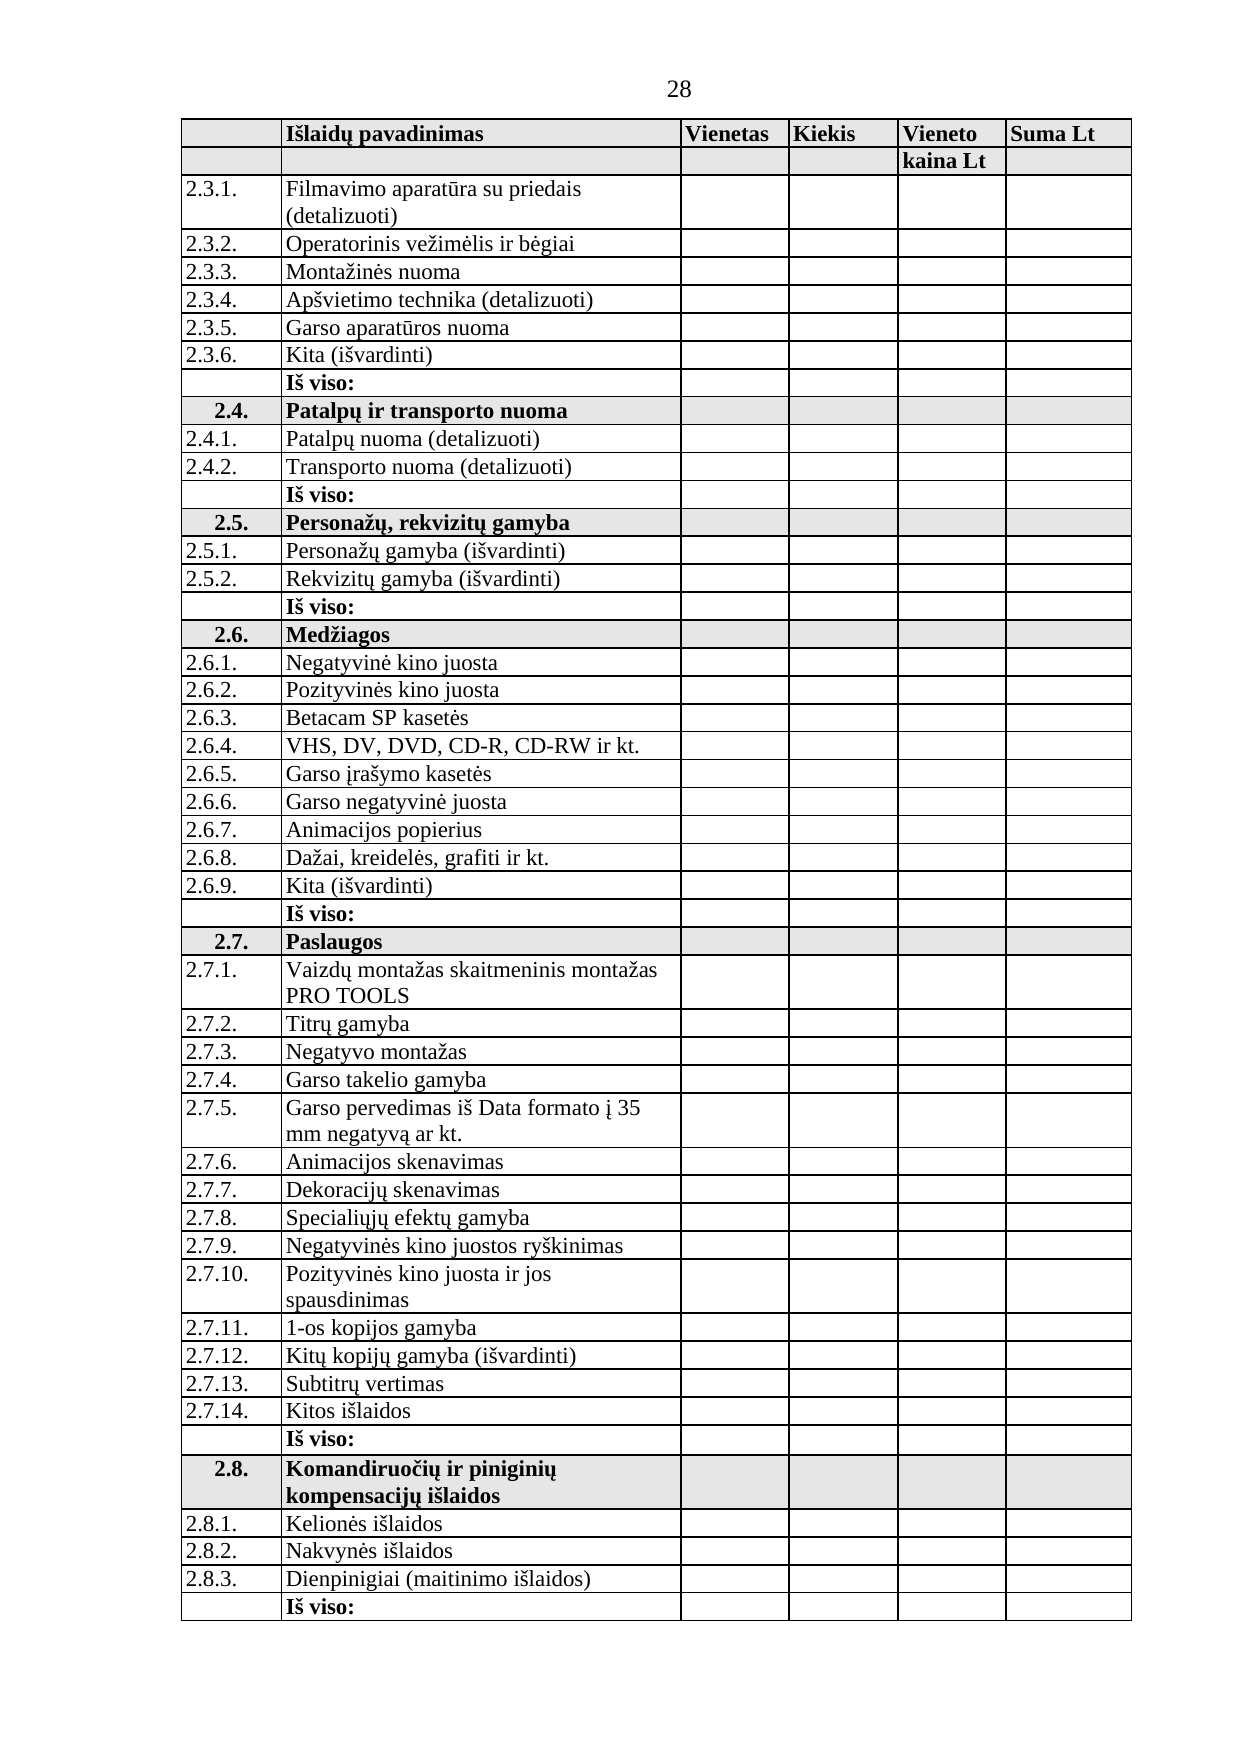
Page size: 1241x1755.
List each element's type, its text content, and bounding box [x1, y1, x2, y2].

table_cell [182, 481, 281, 507]
table_cell Iš viso: [282, 593, 680, 619]
table_cell Negatyvo montažas [282, 1038, 680, 1064]
table_cell [899, 956, 1005, 1008]
table_cell [790, 621, 897, 647]
table_cell [182, 900, 281, 926]
table_cell [682, 1038, 788, 1064]
table_cell Pozityvinės kino juosta [282, 677, 680, 703]
table_cell 2.7. [182, 928, 281, 954]
table_cell [1007, 1260, 1131, 1312]
table_cell 2.6.7. [182, 816, 281, 842]
table_cell [899, 286, 1005, 312]
table_cell 2.6.5. [182, 760, 281, 787]
table_cell [1007, 928, 1131, 954]
table_cell 2.8.1. [182, 1510, 281, 1536]
table_cell [1007, 1566, 1131, 1592]
table_cell [682, 621, 788, 647]
table_cell [682, 1398, 788, 1424]
table_cell [790, 148, 897, 174]
table_cell 2.3.1. [182, 176, 281, 228]
table_cell [790, 314, 897, 340]
table_cell 2.7.14. [182, 1398, 281, 1424]
table_cell [1007, 900, 1131, 926]
table_cell [1007, 1148, 1131, 1174]
table_cell 2.3.3. [182, 258, 281, 284]
table_cell [790, 1204, 897, 1230]
table_cell [899, 1426, 1005, 1454]
table_cell [899, 1038, 1005, 1064]
table_cell [682, 593, 788, 619]
table_cell [1007, 1094, 1131, 1146]
table_cell [790, 760, 897, 787]
table_cell [682, 342, 788, 368]
table_cell [899, 176, 1005, 228]
table_cell 2.6.2. [182, 677, 281, 703]
table_cell [899, 1232, 1005, 1258]
table_cell [790, 1426, 897, 1454]
table_cell [899, 1148, 1005, 1174]
table_cell [899, 509, 1005, 535]
table_cell Medžiagos [282, 621, 680, 647]
table_cell [1007, 844, 1131, 870]
table_cell [682, 1426, 788, 1454]
table_cell 2.7.5. [182, 1094, 281, 1146]
table_cell [790, 397, 897, 424]
table_cell [682, 1510, 788, 1536]
table_cell [790, 1010, 897, 1036]
table_cell [790, 1232, 897, 1258]
table_cell [790, 370, 897, 396]
table_cell [682, 1260, 788, 1312]
table_cell [899, 928, 1005, 954]
table_cell 2.8.2. [182, 1538, 281, 1564]
table_cell 1-os kopijos gamyba [282, 1314, 680, 1340]
table_cell [1007, 314, 1131, 340]
table_cell 2.6.3. [182, 705, 281, 731]
table_cell [682, 176, 788, 228]
table_cell [790, 788, 897, 814]
table_cell [682, 1176, 788, 1202]
table_cell [899, 537, 1005, 563]
table_cell [899, 1260, 1005, 1312]
table_cell Dekoracijų skenavimas [282, 1176, 680, 1202]
table_cell 2.7.3. [182, 1038, 281, 1064]
table_cell [182, 148, 281, 174]
table_header Suma Lt [1007, 120, 1131, 146]
table_cell Garso pervedimas iš Data formato į 35 mm negatyvą ar kt. [282, 1094, 680, 1146]
table_cell [1007, 397, 1131, 424]
table_cell 2.5.1. [182, 537, 281, 563]
table_cell [899, 314, 1005, 340]
table_cell [682, 1593, 788, 1620]
table_cell [1007, 1456, 1131, 1508]
table_cell [790, 1456, 897, 1508]
table_cell [1007, 788, 1131, 814]
table_cell [682, 230, 788, 256]
table_cell [682, 1314, 788, 1340]
table_cell [790, 844, 897, 870]
table_cell [682, 286, 788, 312]
table_cell [790, 1066, 897, 1092]
table_header Vienetas [682, 120, 788, 146]
table_cell 2.7.8. [182, 1204, 281, 1230]
table_cell [899, 760, 1005, 787]
table_cell [790, 1566, 897, 1592]
table_cell Patalpų ir transporto nuoma [282, 397, 680, 424]
table_cell Kitos išlaidos [282, 1398, 680, 1424]
table_cell [1007, 816, 1131, 842]
table_cell [790, 1398, 897, 1424]
table_cell [899, 425, 1005, 452]
table_cell [282, 148, 680, 174]
table_cell Iš viso: [282, 1426, 680, 1454]
table_cell Iš viso: [282, 481, 680, 507]
table_cell [1007, 956, 1131, 1008]
table_cell 2.7.10. [182, 1260, 281, 1312]
table_cell [682, 844, 788, 870]
table_cell [899, 1010, 1005, 1036]
table_cell 2.7.7. [182, 1176, 281, 1202]
table_cell Kita (išvardinti) [282, 342, 680, 368]
table_cell [1007, 1342, 1131, 1368]
table_cell 2.6.4. [182, 732, 281, 759]
table_cell [899, 1204, 1005, 1230]
table_cell Filmavimo aparatūra su priedais (detalizuoti) [282, 176, 680, 228]
table_cell [790, 1094, 897, 1146]
table_cell [899, 1370, 1005, 1396]
table_cell [790, 1538, 897, 1564]
table_cell [899, 1593, 1005, 1620]
table_cell [682, 1538, 788, 1564]
table_cell [790, 816, 897, 842]
table_cell [682, 453, 788, 479]
table_cell [1007, 1066, 1131, 1092]
table_cell kaina Lt [899, 148, 1005, 174]
table_cell [790, 537, 897, 563]
table_cell [1007, 1426, 1131, 1454]
table_cell [682, 1148, 788, 1174]
table_cell [790, 1370, 897, 1396]
table_cell [790, 732, 897, 759]
table_cell 2.7.4. [182, 1066, 281, 1092]
table_cell Betacam SP kasetės [282, 705, 680, 731]
table_cell [790, 425, 897, 452]
table_cell Personažų gamyba (išvardinti) [282, 537, 680, 563]
table_cell [790, 872, 897, 898]
table_cell [899, 816, 1005, 842]
table_cell 2.5. [182, 509, 281, 535]
table_cell [682, 1232, 788, 1258]
table_cell Garso takelio gamyba [282, 1066, 680, 1092]
table_cell [899, 732, 1005, 759]
table_cell 2.3.2. [182, 230, 281, 256]
table_cell [790, 956, 897, 1008]
table_cell [1007, 537, 1131, 563]
table_cell Iš viso: [282, 900, 680, 926]
table_cell [899, 1066, 1005, 1092]
table_cell [899, 258, 1005, 284]
table_cell 2.4.1. [182, 425, 281, 452]
table_cell [682, 1066, 788, 1092]
table_cell [682, 872, 788, 898]
table_cell [1007, 148, 1131, 174]
table_cell [1007, 481, 1131, 507]
table_cell Personažų, rekvizitų gamyba [282, 509, 680, 535]
table_cell [1007, 286, 1131, 312]
table_cell 2.6.8. [182, 844, 281, 870]
table_cell Subtitrų vertimas [282, 1370, 680, 1396]
table_cell Garso įrašymo kasetės [282, 760, 680, 787]
table_cell Pozityvinės kino juosta ir jos spausdinimas [282, 1260, 680, 1312]
table_cell [899, 1342, 1005, 1368]
table_cell [682, 258, 788, 284]
table_cell [790, 1176, 897, 1202]
table_cell [790, 286, 897, 312]
table_cell [1007, 1204, 1131, 1230]
table_cell [682, 1094, 788, 1146]
table_cell 2.3.4. [182, 286, 281, 312]
table_cell [899, 1176, 1005, 1202]
table_cell [899, 788, 1005, 814]
table_cell [899, 844, 1005, 870]
table_cell Negatyvinės kino juostos ryškinimas [282, 1232, 680, 1258]
table_cell [899, 453, 1005, 479]
table_cell [899, 677, 1005, 703]
table_cell Garso negatyvinė juosta [282, 788, 680, 814]
table_cell [790, 677, 897, 703]
table_cell [182, 1426, 281, 1454]
table_cell [1007, 649, 1131, 675]
table_cell [1007, 342, 1131, 368]
table_cell 2.6.9. [182, 872, 281, 898]
table_cell [682, 732, 788, 759]
table_cell [682, 1566, 788, 1592]
table_cell 2.6.1. [182, 649, 281, 675]
table_cell [682, 537, 788, 563]
table_cell Komandiruočių ir piniginių kompensacijų išlaidos [282, 1456, 680, 1508]
table_cell [899, 649, 1005, 675]
table_cell [682, 705, 788, 731]
table_cell [899, 705, 1005, 731]
table_cell [899, 1094, 1005, 1146]
table_cell Kitų kopijų gamyba (išvardinti) [282, 1342, 680, 1368]
table_cell [1007, 1314, 1131, 1340]
table_cell [682, 1456, 788, 1508]
table_cell Rekvizitų gamyba (išvardinti) [282, 565, 680, 591]
table_cell [790, 176, 897, 228]
table_cell [790, 509, 897, 535]
table_cell [1007, 370, 1131, 396]
table_cell [1007, 1232, 1131, 1258]
table_cell [1007, 176, 1131, 228]
table_cell [790, 928, 897, 954]
table_cell [899, 621, 1005, 647]
table_header [182, 120, 281, 146]
table_cell Dažai, kreidelės, grafiti ir kt. [282, 844, 680, 870]
table_cell [682, 481, 788, 507]
table_cell [790, 1342, 897, 1368]
table_cell 2.7.1. [182, 956, 281, 1008]
table_cell Kelionės išlaidos [282, 1510, 680, 1536]
table_cell Patalpų nuoma (detalizuoti) [282, 425, 680, 452]
table_cell [682, 816, 788, 842]
table_cell [682, 1204, 788, 1230]
table_cell [790, 649, 897, 675]
table_cell [1007, 1038, 1131, 1064]
table_cell [899, 872, 1005, 898]
table_cell [1007, 1176, 1131, 1202]
table_cell Negatyvinė kino juosta [282, 649, 680, 675]
table_cell [790, 258, 897, 284]
table_cell [1007, 258, 1131, 284]
table_header Vieneto [899, 120, 1005, 146]
table_cell 2.6. [182, 621, 281, 647]
table_cell [682, 565, 788, 591]
table_cell [899, 565, 1005, 591]
table_cell [899, 397, 1005, 424]
table_cell [1007, 1538, 1131, 1564]
table_cell [1007, 453, 1131, 479]
table_cell Kita (išvardinti) [282, 872, 680, 898]
table_cell [1007, 732, 1131, 759]
table_cell [1007, 230, 1131, 256]
table_cell [899, 1538, 1005, 1564]
table_cell [1007, 565, 1131, 591]
table_cell 2.7.11. [182, 1314, 281, 1340]
table_cell [182, 1593, 281, 1620]
table_cell [682, 649, 788, 675]
table_cell 2.3.6. [182, 342, 281, 368]
table_cell Vaizdų montažas skaitmeninis montažas PRO TOOLS [282, 956, 680, 1008]
table_cell [790, 1260, 897, 1312]
table_cell [682, 760, 788, 787]
table_cell [899, 481, 1005, 507]
table_header Kiekis [790, 120, 897, 146]
table_cell [790, 481, 897, 507]
table_cell Transporto nuoma (detalizuoti) [282, 453, 680, 479]
table_cell [1007, 1370, 1131, 1396]
table_cell [682, 788, 788, 814]
table_cell [790, 593, 897, 619]
table_cell [1007, 593, 1131, 619]
table_cell [790, 705, 897, 731]
table_cell [790, 230, 897, 256]
table_cell [1007, 705, 1131, 731]
table_cell [682, 1342, 788, 1368]
table_cell [1007, 1398, 1131, 1424]
table_cell 2.4. [182, 397, 281, 424]
table_cell [899, 1314, 1005, 1340]
table_cell VHS, DV, DVD, CD-R, CD-RW ir kt. [282, 732, 680, 759]
table_cell 2.7.13. [182, 1370, 281, 1396]
table_cell [790, 1510, 897, 1536]
table_cell 2.8.3. [182, 1566, 281, 1592]
table_cell Animacijos popierius [282, 816, 680, 842]
table_cell Operatorinis vežimėlis ir bėgiai [282, 230, 680, 256]
table_cell Animacijos skenavimas [282, 1148, 680, 1174]
table_cell [1007, 425, 1131, 452]
table_cell 2.7.2. [182, 1010, 281, 1036]
table_cell 2.7.12. [182, 1342, 281, 1368]
table_cell [1007, 1593, 1131, 1620]
table_cell 2.4.2. [182, 453, 281, 479]
table_cell Iš viso: [282, 1593, 680, 1620]
table_cell [1007, 1010, 1131, 1036]
table_cell [1007, 621, 1131, 647]
table_cell 2.3.5. [182, 314, 281, 340]
table_cell [790, 1314, 897, 1340]
table_cell [682, 148, 788, 174]
table_cell [682, 1010, 788, 1036]
table_cell 2.7.9. [182, 1232, 281, 1258]
table_cell [899, 1398, 1005, 1424]
table_cell Specialiųjų efektų gamyba [282, 1204, 680, 1230]
table_cell 2.7.6. [182, 1148, 281, 1174]
table_cell Dienpinigiai (maitinimo išlaidos) [282, 1566, 680, 1592]
table_header Išlaidų pavadinimas [282, 120, 680, 146]
table_cell Titrų gamyba [282, 1010, 680, 1036]
table_cell [899, 230, 1005, 256]
table_cell [1007, 509, 1131, 535]
table_cell [899, 593, 1005, 619]
table_cell 2.8. [182, 1456, 281, 1508]
table_cell [1007, 760, 1131, 787]
table_cell 2.6.6. [182, 788, 281, 814]
table_cell [682, 900, 788, 926]
table_cell [682, 397, 788, 424]
table_cell [1007, 677, 1131, 703]
table_cell 2.5.2. [182, 565, 281, 591]
table_cell Nakvynės išlaidos [282, 1538, 680, 1564]
table_cell [899, 1510, 1005, 1536]
table_cell [790, 342, 897, 368]
table_cell [899, 1456, 1005, 1508]
table_cell [790, 565, 897, 591]
table_cell [790, 1038, 897, 1064]
table_cell [899, 1566, 1005, 1592]
table_cell [790, 453, 897, 479]
table_cell [682, 928, 788, 954]
table_cell [1007, 872, 1131, 898]
table_cell [682, 1370, 788, 1396]
table_cell [682, 677, 788, 703]
table_cell [899, 370, 1005, 396]
table_cell [682, 314, 788, 340]
table_cell [682, 509, 788, 535]
table_cell Iš viso: [282, 370, 680, 396]
table_cell [682, 956, 788, 1008]
table_cell [182, 593, 281, 619]
table_cell [682, 370, 788, 396]
table_cell [899, 900, 1005, 926]
table_cell Paslaugos [282, 928, 680, 954]
table_cell Garso aparatūros nuoma [282, 314, 680, 340]
table_cell [682, 425, 788, 452]
table_cell Apšvietimo technika (detalizuoti) [282, 286, 680, 312]
table_cell [790, 900, 897, 926]
table_cell [1007, 1510, 1131, 1536]
table_cell Montažinės nuoma [282, 258, 680, 284]
table_cell [899, 342, 1005, 368]
table_cell [790, 1148, 897, 1174]
table_cell [790, 1593, 897, 1620]
table_cell [182, 370, 281, 396]
